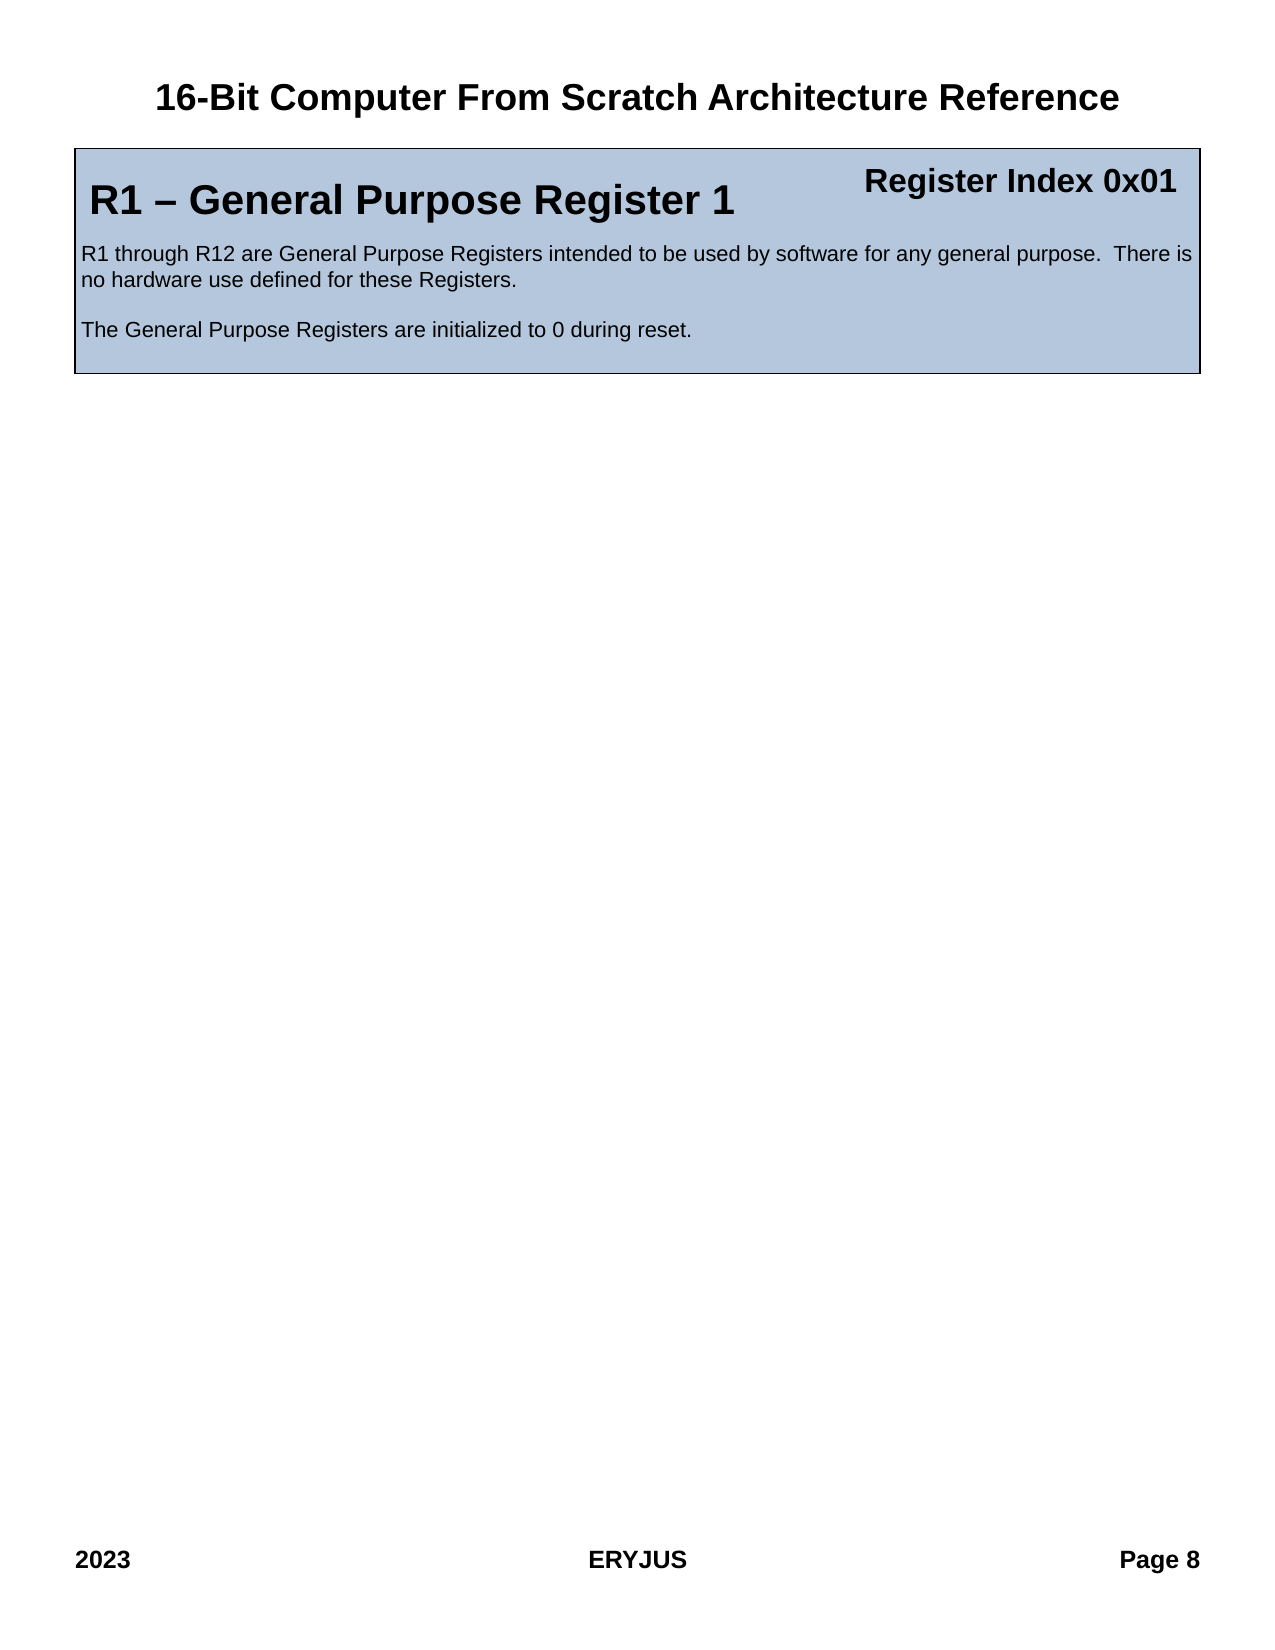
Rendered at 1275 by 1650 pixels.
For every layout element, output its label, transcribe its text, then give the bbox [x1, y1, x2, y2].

table_header Register Index 0x01 [858, 155, 1194, 241]
table_header R1 – General Purpose Register 1 [83, 155, 858, 241]
table_header R1 through R12 are General Purpose Registers intended to be used by software for any general purpose. There is no hardware use defined for these Registers. The General Purpose Registers are initialized to 0 during reset. [76, 149, 1199, 373]
